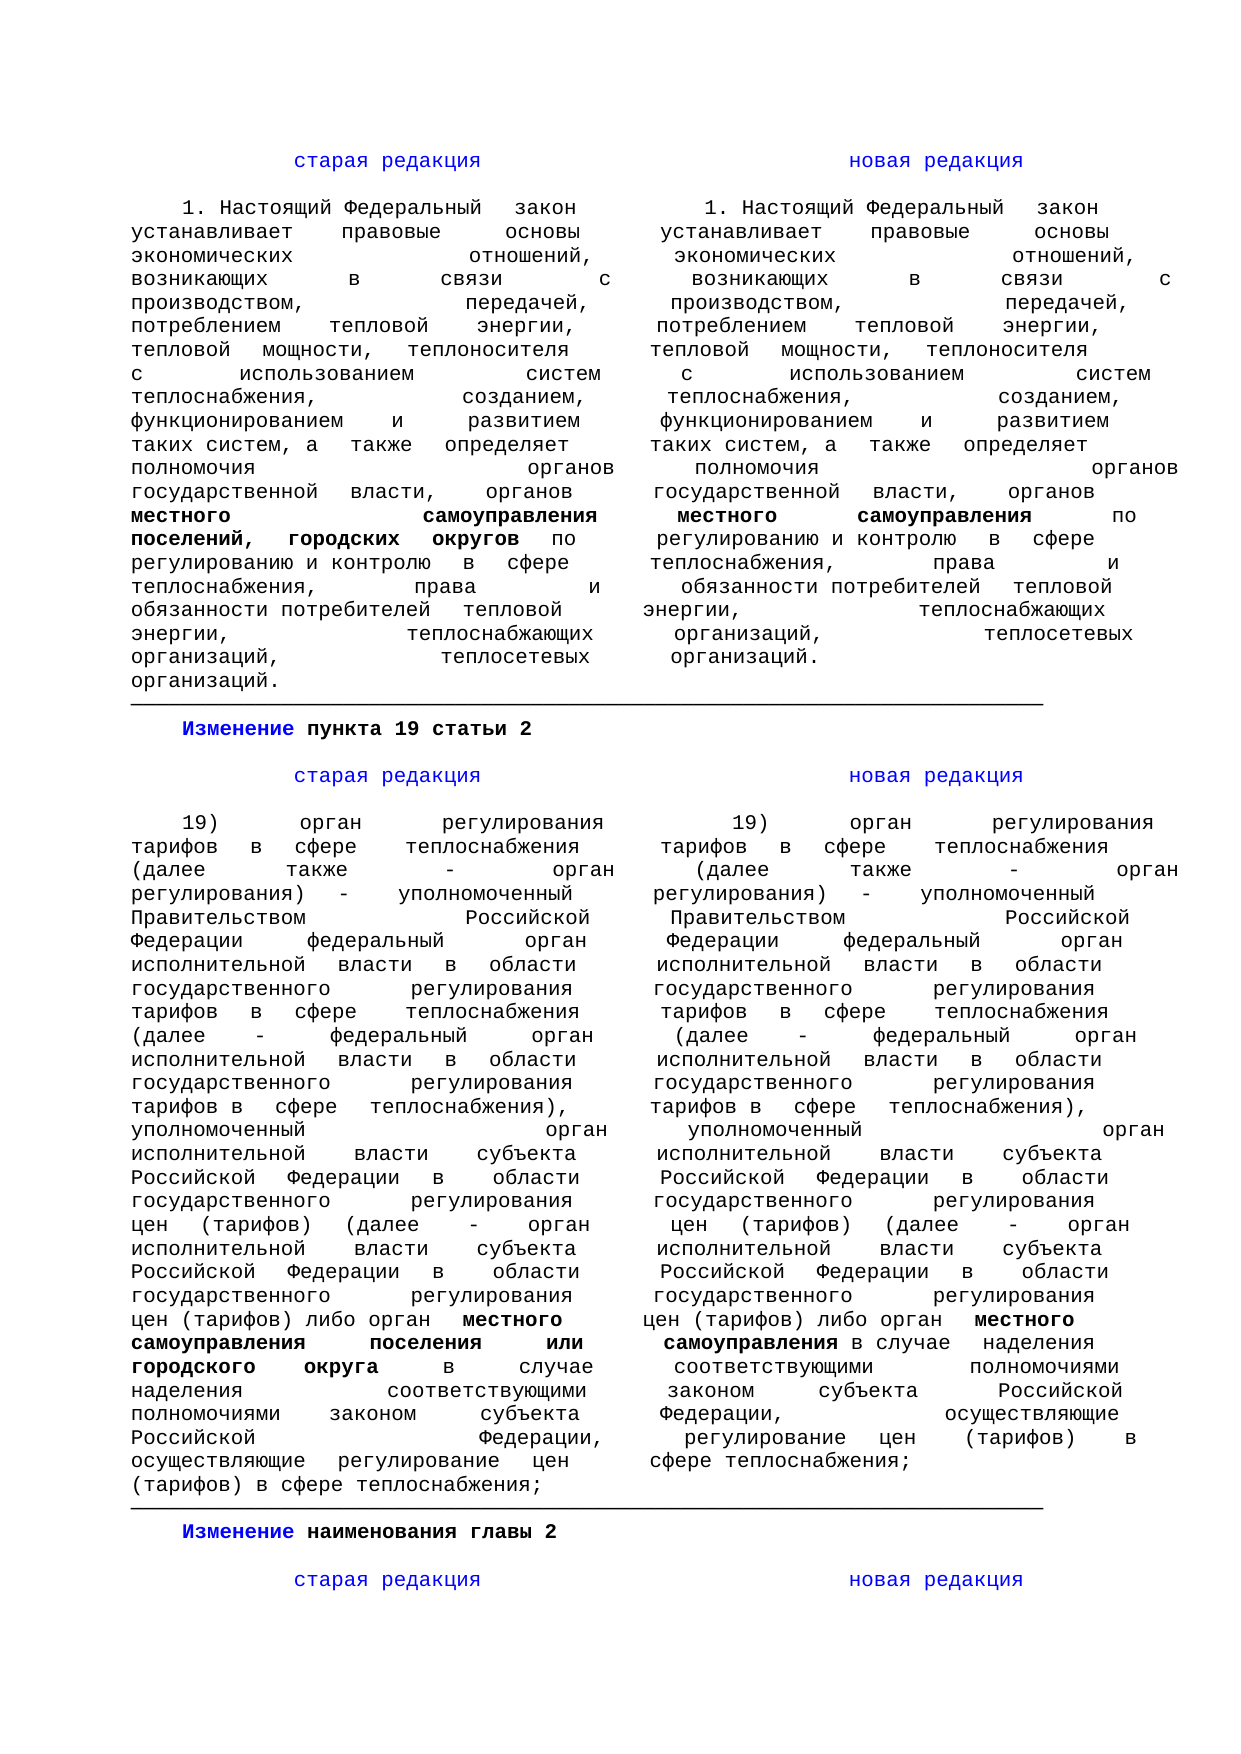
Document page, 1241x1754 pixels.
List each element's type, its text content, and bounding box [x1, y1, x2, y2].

text тарифов в сфере теплоснабжения), тарифов в сфере теплоснабжения), [118, 1096, 1181, 1119]
text старая редакция новая редакция [118, 150, 1181, 174]
text энергии, теплоснабжающих организаций, теплосетевых [118, 623, 1181, 647]
text Правительством Российской Правительством Российской [118, 907, 1181, 930]
text старая редакция новая редакция [118, 1569, 1181, 1592]
text устанавливает правовые основы устанавливает правовые основы [118, 221, 1181, 244]
text таких систем, а также определяет таких систем, а также определяет [118, 434, 1181, 457]
text (далее - федеральный орган (далее - федеральный орган [118, 1025, 1181, 1048]
text государственной власти, органов государственной власти, органов [118, 481, 1181, 505]
text Российской Федерации в области Российской Федерации в области [118, 1261, 1181, 1285]
text государственного регулирования государственного регулирования [118, 1190, 1181, 1214]
text экономических отношений, экономических отношений, [118, 244, 1181, 268]
text 1. Настоящий Федеральный закон 1. Настоящий Федеральный закон [118, 197, 1181, 221]
text регулирования) - уполномоченный регулирования) - уполномоченный [118, 883, 1181, 907]
text государственного регулирования государственного регулирования [118, 1285, 1181, 1309]
text исполнительной власти субъекта исполнительной власти субъекта [118, 1143, 1181, 1167]
text исполнительной власти в области исполнительной власти в области [118, 954, 1181, 978]
text организаций, теплосетевых организаций. [118, 647, 1181, 670]
text цен (тарифов) (далее - орган цен (тарифов) (далее - орган [118, 1214, 1181, 1238]
text Российской Федерации в области Российской Федерации в области [118, 1167, 1181, 1190]
text исполнительной власти в области исполнительной власти в области [118, 1048, 1181, 1072]
text тарифов в сфере теплоснабжения тарифов в сфере теплоснабжения [118, 1001, 1181, 1025]
text тепловой мощности, теплоносителя тепловой мощности, теплоносителя [118, 339, 1181, 363]
text (далее также - орган (далее также - орган [118, 859, 1181, 883]
text наделения соответствующими законом субъекта Российской [118, 1379, 1181, 1403]
text поселений, городских округов по регулированию и контролю в сфере [118, 528, 1181, 552]
text полномочия органов полномочия органов [118, 457, 1181, 481]
text Российской Федерации, регулирование цен (тарифов) в [118, 1427, 1181, 1451]
text тарифов в сфере теплоснабжения тарифов в сфере теплоснабжения [118, 836, 1181, 859]
text Федерации федеральный орган Федерации федеральный орган [118, 930, 1181, 954]
text 19) орган регулирования 19) орган регулирования [118, 812, 1181, 836]
text функционированием и развитием функционированием и развитием [118, 410, 1181, 434]
text теплоснабжения, созданием, теплоснабжения, созданием, [118, 386, 1181, 410]
text государственного регулирования государственного регулирования [118, 978, 1181, 1001]
text ───────────────────────────────────────────────────────────────────────── [118, 1498, 1181, 1521]
text цен (тарифов) либо орган местного цен (тарифов) либо орган местного [118, 1309, 1181, 1332]
text обязанности потребителей тепловой энергии, теплоснабжающих [118, 599, 1181, 623]
text возникающих в связи с возникающих в связи с [118, 268, 1181, 292]
text уполномоченный орган уполномоченный орган [118, 1119, 1181, 1143]
text (тарифов) в сфере теплоснабжения; [118, 1474, 1181, 1498]
text организаций. [118, 670, 1181, 694]
text местного самоуправления местного самоуправления по [118, 505, 1181, 528]
text государственного регулирования государственного регулирования [118, 1072, 1181, 1096]
text с использованием систем с использованием систем [118, 363, 1181, 386]
text ───────────────────────────────────────────────────────────────────────── [118, 694, 1181, 717]
text Изменение пункта 19 статьи 2 [118, 717, 1181, 741]
text производством, передачей, производством, передачей, [118, 292, 1181, 316]
text потреблением тепловой энергии, потреблением тепловой энергии, [118, 316, 1181, 339]
text городского округа в случае соответствующими полномочиями [118, 1356, 1181, 1379]
text Изменение наименования главы 2 [118, 1521, 1181, 1545]
text старая редакция новая редакция [118, 765, 1181, 788]
text полномочиями законом субъекта Федерации, осуществляющие [118, 1403, 1181, 1427]
text осуществляющие регулирование цен сфере теплоснабжения; [118, 1451, 1181, 1474]
text самоуправления поселения или самоуправления в случае наделения [118, 1332, 1181, 1356]
text теплоснабжения, права и обязанности потребителей тепловой [118, 576, 1181, 599]
text регулированию и контролю в сфере теплоснабжения, права и [118, 552, 1181, 576]
text исполнительной власти субъекта исполнительной власти субъекта [118, 1238, 1181, 1261]
